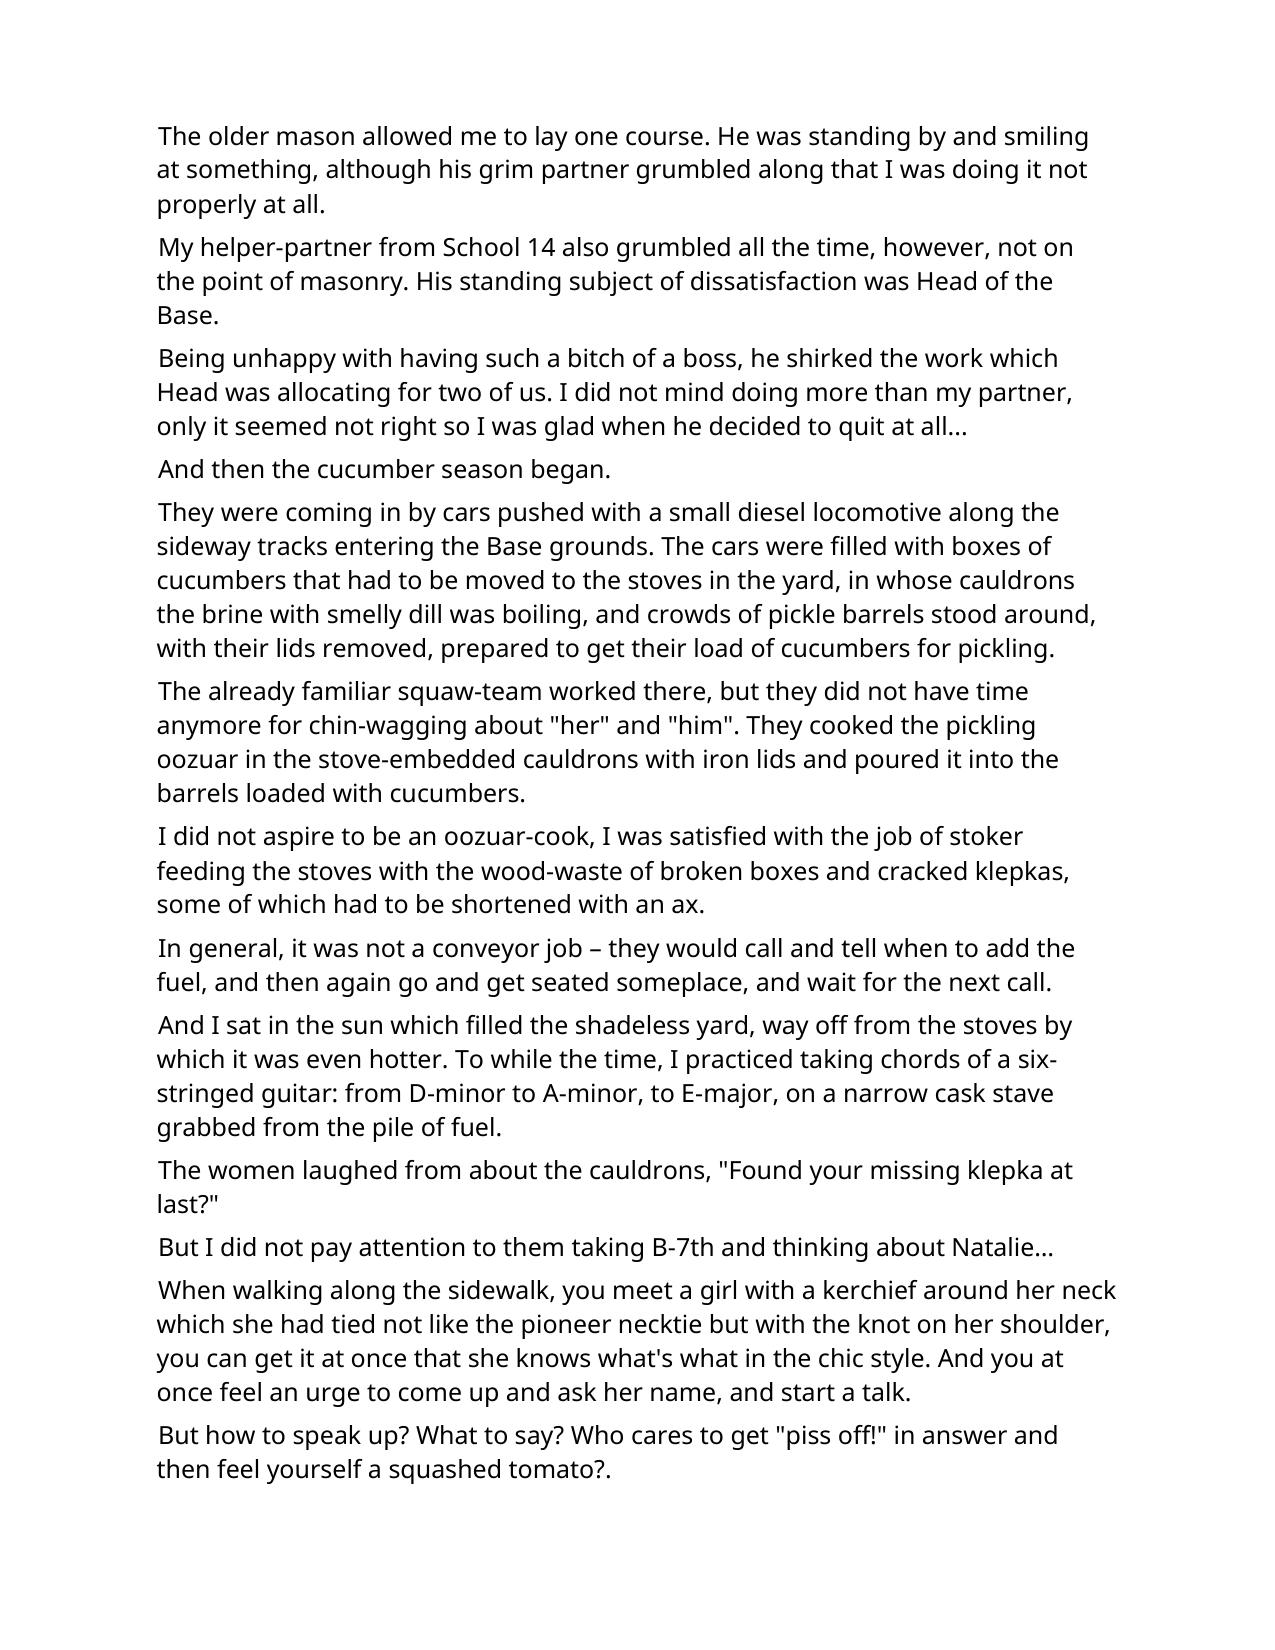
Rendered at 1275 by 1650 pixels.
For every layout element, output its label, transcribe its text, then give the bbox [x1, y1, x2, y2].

text My helper-partner from School 14 also grumbled all the time, however, not on the point of masonry. His standing subject of dissatisfaction was Head of the Base. [156, 229, 1118, 331]
text But how to speak up? What to say? Who cares to get "piss off!" in answer and then feel yourself a squashed tomato?. [156, 1418, 1118, 1486]
text And then the cucumber season began. [156, 452, 1118, 486]
text But I did not pay attention to them taking B-7th and thinking about Natalie… [156, 1229, 1118, 1264]
text When walking along the sidewalk, you meet a girl with a kerchief around her neck which she had tied not like the pioneer necktie but with the knot on her shoulder, you can get it at once that she knows what's what in the chic style. And you at once feel an urge to come up and ask her name, and start a talk. [156, 1273, 1118, 1409]
text In general, it was not a conveyor job – they would call and tell when to add the fuel, and then again go and get seated someplace, and wait for the next call. [156, 930, 1118, 998]
text They were coming in by cars pushed with a small diesel locomotive along the sideway tracks entering the Base grounds. The cars were filled with boxes of cucumbers that had to be moved to the stoves in the yard, in whose cauldrons the brine with smelly dill was boiling, and crowds of pickle barrels stood around, with their lids removed, prepared to get their load of cucumbers for pickling. [156, 494, 1118, 665]
text Being unhappy with having such a bitch of a boss, he shirked the work which Head was allocating for two of us. I did not mind doing more than my partner, only it seemed not right so I was glad when he decided to quit at all... [156, 340, 1118, 443]
text The women laughed from about the cauldrons, "Found your missing klepka at last?" [156, 1152, 1118, 1221]
text The already familiar squaw-team worked there, but they did not have time anymore for chin-wagging about "her" and "him". They cooked the pickling oozuar in the stove-embedded cauldrons with iron lids and poured it into the barrels loaded with cucumbers. [156, 674, 1118, 810]
text And I sat in the sun which filled the shadeless yard, way off from the stoves by which it was even hotter. To while the time, I practiced taking chords of a six-stringed guitar: from D-minor to A-minor, to E-major, on a narrow cask stave grabbed from the pile of fuel. [156, 1007, 1118, 1143]
text The older mason allowed me to lay one course. He was standing by and smiling at something, although his grim partner grumbled along that I was doing it not properly at all. [156, 118, 1118, 220]
text I did not aspire to be an oozuar-cook, I was satisfied with the job of stoker feeding the stoves with the wood-waste of broken boxes and cracked klepkas, some of which had to be shortened with an ax. [156, 819, 1118, 921]
